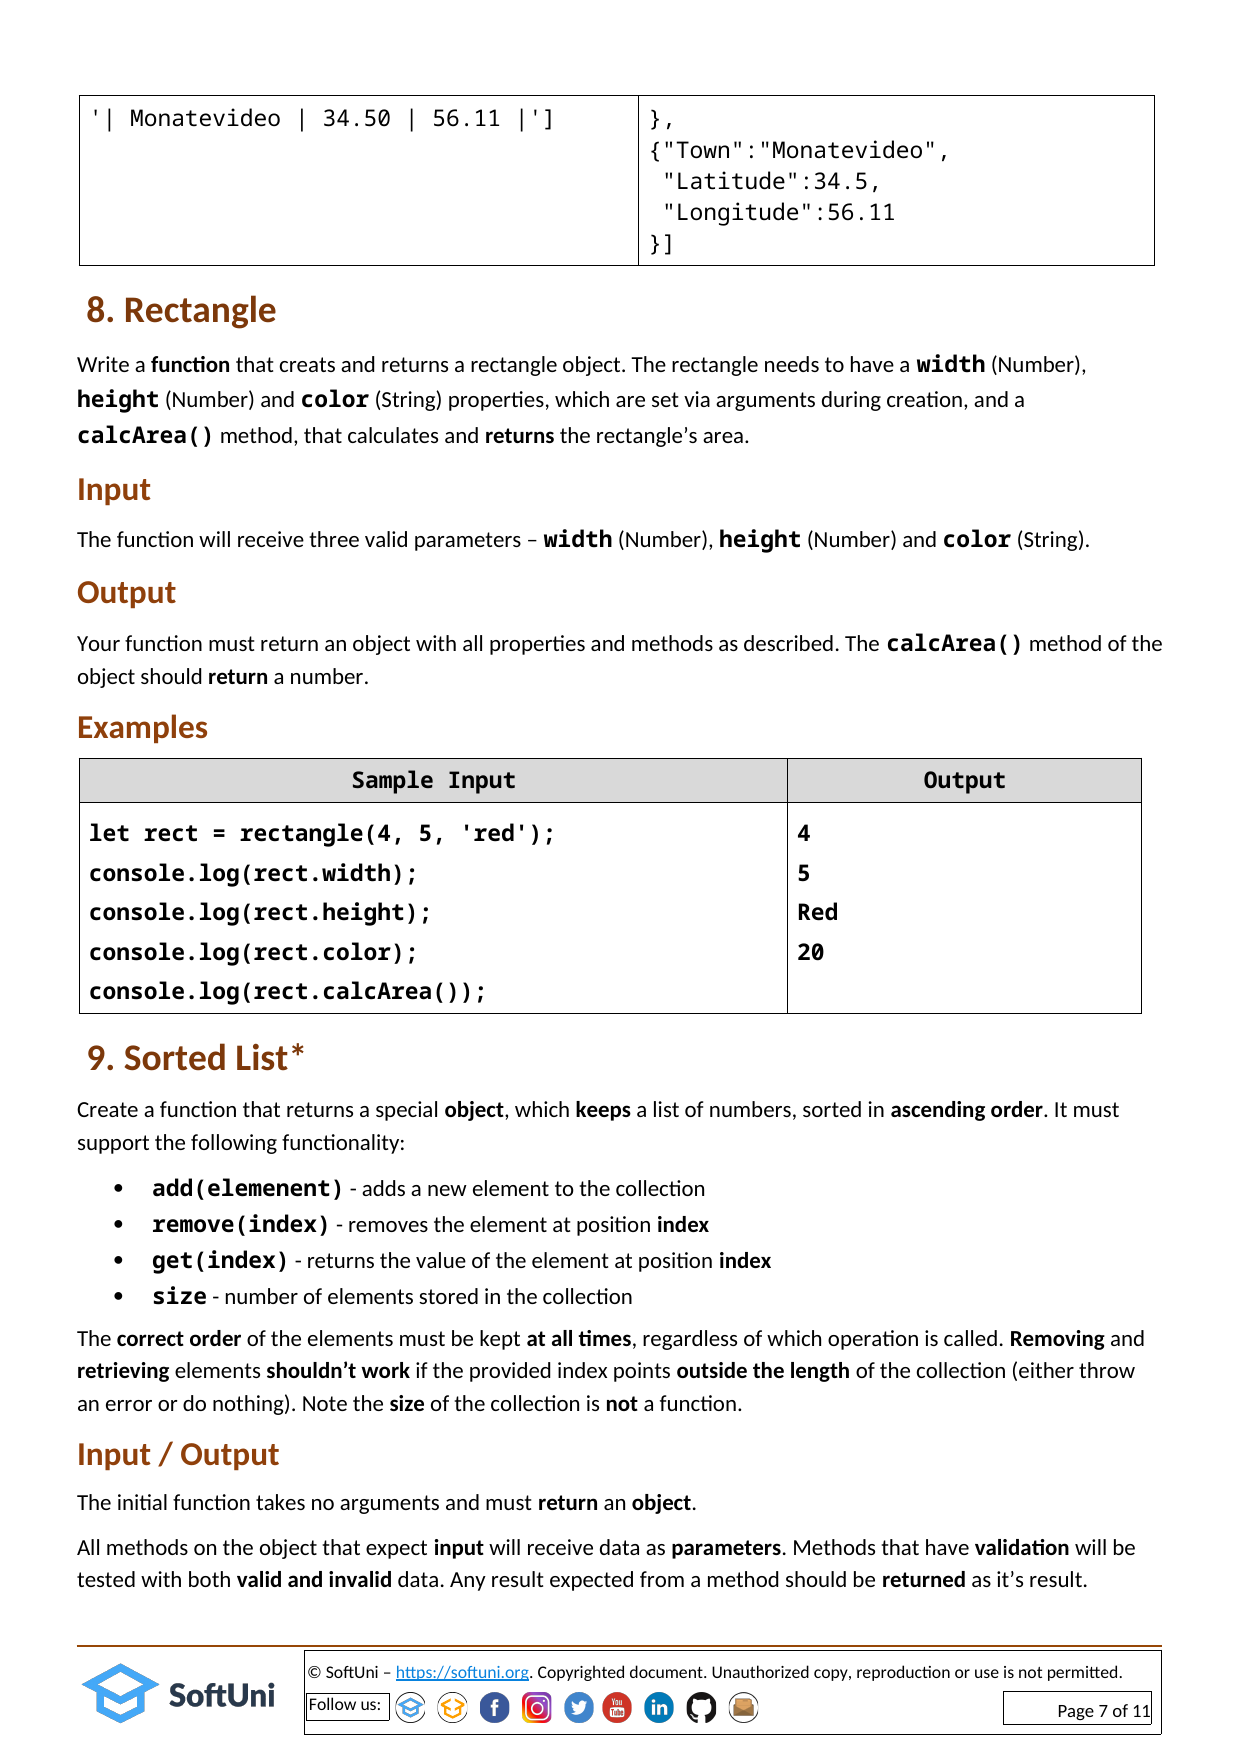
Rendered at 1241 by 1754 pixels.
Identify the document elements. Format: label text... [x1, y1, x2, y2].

table_header Sample Input [80, 759, 787, 802]
picture [665, 1714, 674, 1723]
list remove(index) - removes the element at position index [114, 1208, 1163, 1239]
picture [644, 1714, 653, 1723]
subtitle Rectangle [86, 286, 1163, 332]
table_cell let rect = rectangle(4, 5, 'red'); console.log(rect.width); console.log(rect.height); console.log(rect.color); console.log(rect.calcArea()); [80, 803, 787, 1012]
picture [395, 1692, 425, 1723]
table_cell }, {"Town":"Monatevideo", "Latitude":34.5, "Longitude":56.11 }] [639, 96, 1154, 264]
picture [564, 1692, 594, 1723]
picture [602, 1692, 632, 1723]
table_cell 4 5 Red 20 [788, 803, 1141, 1012]
table_header Output [788, 759, 1141, 802]
text All methods on the object that expect input will receive data as parameters. Methods that have validation will be tested with both valid and invalid data. Any result expected from a method should be returned as it’s result. [77, 1533, 1163, 1593]
text Write a function that creats and returns a rectangle object. The rectangle needs to have a width (Number), height (Number) and color (String) properties, which are set via arguments during creation, and a calcArea() method, that calculates and returns the rectangle’s area. [77, 347, 1163, 451]
text The initial function takes no arguments and must return an object. [77, 1488, 1163, 1517]
list get(index) - returns the value of the element at position index [114, 1244, 1163, 1275]
picture [480, 1692, 510, 1723]
subtitle Sorted List* [86, 1034, 1163, 1080]
list add(elemenent) - adds a new element to the collection [114, 1172, 1163, 1203]
subtitle Input / Output [77, 1433, 1163, 1474]
picture [437, 1692, 468, 1723]
picture [658, 1705, 667, 1714]
picture [728, 1692, 759, 1723]
text Your function must return an object with all properties and methods as described. The calcArea() method of the object should return a number. [77, 626, 1163, 690]
picture [665, 1692, 674, 1701]
table_cell '| Monatevideo | 34.50 | 56.11 |'] [80, 96, 638, 264]
text Create a function that returns a special object, which keeps a list of numbers, sorted in ascending order. It must support the following functionality: [77, 1095, 1163, 1156]
text The function will receive three valid parameters – width (Number), height (Number) and color (String). [77, 523, 1163, 554]
list size - number of elements stored in the collection [114, 1280, 1163, 1311]
subtitle Output [77, 571, 1163, 612]
picture [522, 1692, 552, 1723]
subtitle Input [77, 468, 1163, 508]
text The correct order of the elements must be kept at all times, regardless of which operation is called. Removing and retrieving elements shouldn’t work if the provided index points outside the length of the collection (either throw an error or do nothing). Note the size of the collection is not a function. [77, 1324, 1163, 1417]
picture [644, 1692, 653, 1701]
picture [686, 1692, 717, 1723]
picture [75, 1658, 281, 1729]
subtitle Examples [77, 707, 1163, 747]
